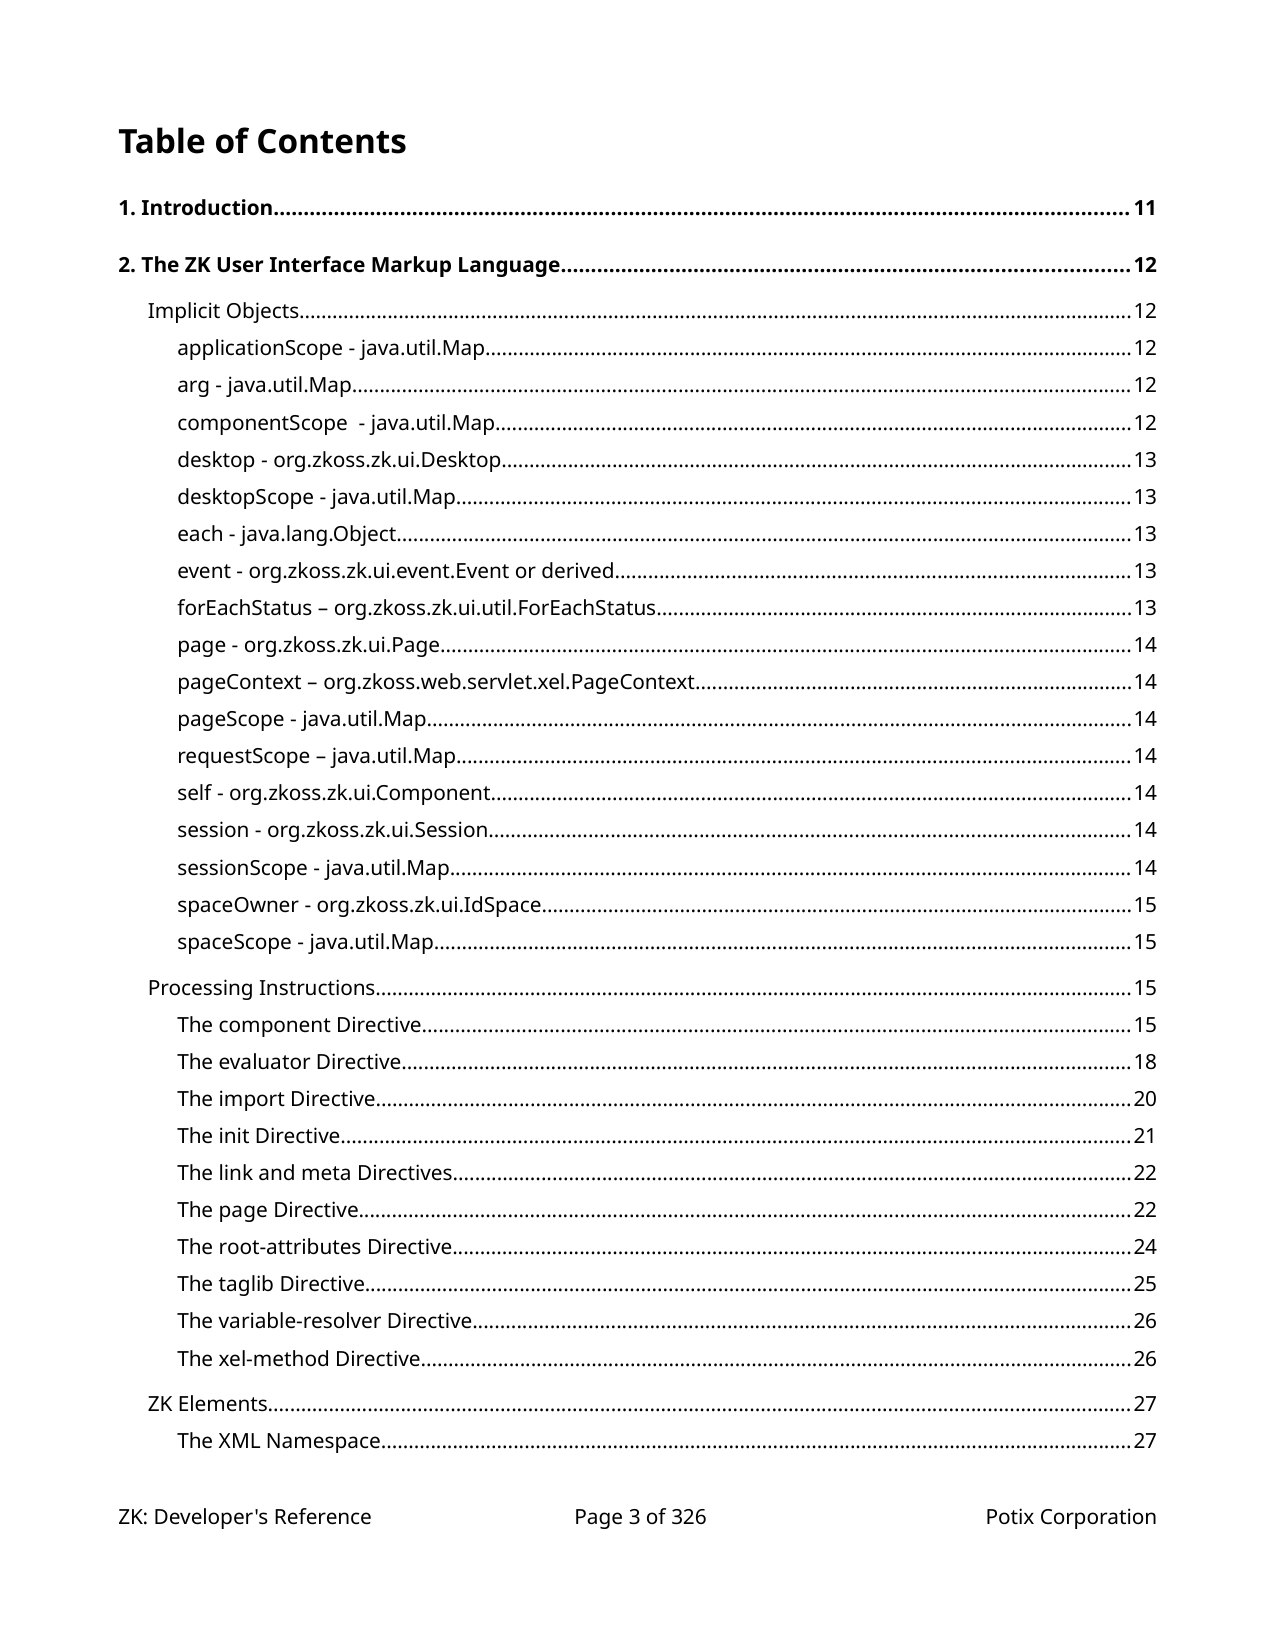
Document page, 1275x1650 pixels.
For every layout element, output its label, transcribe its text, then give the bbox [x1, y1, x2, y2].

text ZK Elements 27 [148, 1389, 1157, 1418]
text page - org.zkoss.zk.ui.Page 14 [177, 630, 1157, 658]
text forEachStatus – org.zkoss.zk.ui.util.ForEachStatus 13 [177, 593, 1157, 621]
text requestScope – java.util.Map 14 [177, 741, 1157, 770]
text The component Directive 15 [177, 1010, 1157, 1038]
text componentScope - java.util.Map 12 [177, 408, 1157, 436]
text desktopScope - java.util.Map 13 [177, 482, 1157, 510]
text The taglib Directive 25 [177, 1269, 1157, 1298]
text The XML Namespace 27 [177, 1427, 1157, 1455]
text self - org.zkoss.zk.ui.Component 14 [177, 778, 1157, 807]
text desktop - org.zkoss.zk.ui.Desktop 13 [177, 445, 1157, 473]
text The evaluator Directive 18 [177, 1047, 1157, 1075]
text pageContext – org.zkoss.web.servlet.xel.PageContext 14 [177, 667, 1157, 696]
text session - org.zkoss.zk.ui.Session 14 [177, 816, 1157, 844]
text Processing Instructions 15 [148, 973, 1157, 1001]
text The init Directive 21 [177, 1121, 1157, 1149]
text The page Directive 22 [177, 1195, 1157, 1223]
text Implicit Objects 12 [148, 296, 1157, 325]
text each - java.lang.Object 13 [177, 519, 1157, 547]
text 1. Introduction 11 [118, 193, 1157, 221]
text 2. The ZK User Interface Markup Language 12 [118, 251, 1157, 279]
subtitle Table of Contents [118, 118, 1157, 163]
text pageScope - java.util.Map 14 [177, 704, 1157, 733]
text spaceOwner - org.zkoss.zk.ui.IdSpace 15 [177, 890, 1157, 918]
text event - org.zkoss.zk.ui.event.Event or derived 13 [177, 556, 1157, 584]
text The variable-resolver Directive 26 [177, 1307, 1157, 1335]
text applicationScope - java.util.Map 12 [177, 333, 1157, 362]
text spaceScope - java.util.Map 15 [177, 927, 1157, 955]
text The link and meta Directives 22 [177, 1158, 1157, 1186]
text arg - java.util.Map 12 [177, 371, 1157, 399]
text The xel-method Directive 26 [177, 1344, 1157, 1372]
text The root-attributes Directive 24 [177, 1232, 1157, 1261]
text sessionScope - java.util.Map 14 [177, 853, 1157, 881]
text The import Directive 20 [177, 1084, 1157, 1112]
